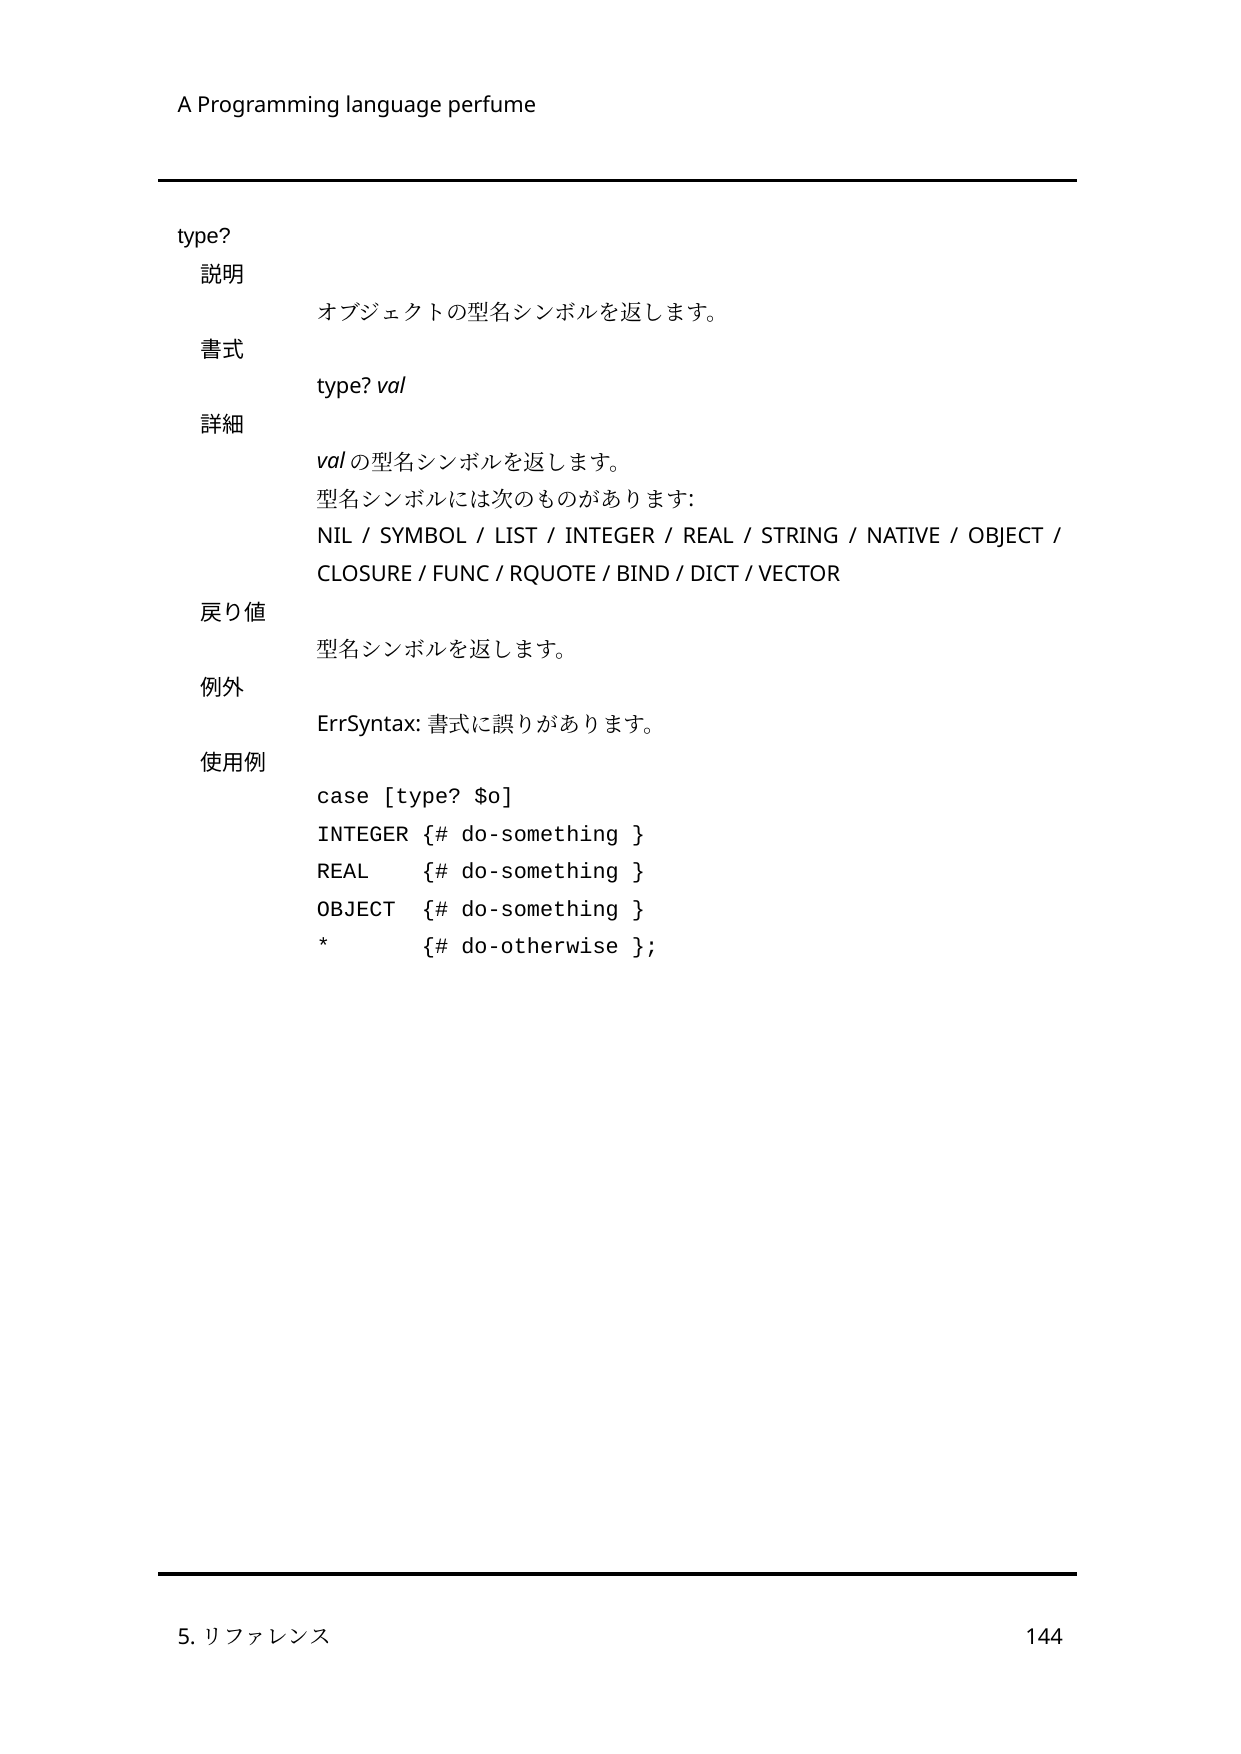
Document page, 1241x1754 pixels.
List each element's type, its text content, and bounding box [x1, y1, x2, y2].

table_cell case [type? $o] INTEGER {# do-something } REAL {# do-something } OBJECT {# do-something } * {# do-otherwise }; [317, 742, 1063, 967]
table_header 説明 [200, 254, 317, 329]
table_cell ErrSyntax: 書式に誤りがあります。 [317, 667, 1063, 742]
table_cell 戻り値 [200, 592, 317, 667]
table_cell valの型名シンボルを返します。 型名シンボルには次のものがあります: NIL / SYMBOL / LIST / INTEGER / REAL / STRING / NATIVE / OBJECT / CLOSURE / FUNC / RQUOTE / BIND / DICT / VECTOR [317, 404, 1063, 592]
table_cell 書式 [200, 329, 317, 404]
table_cell 例外 [200, 667, 317, 742]
table_cell 使用例 [200, 742, 317, 967]
subtitle type? [177, 217, 1063, 254]
table_header オブジェクトの型名シンボルを返します。 [317, 254, 1063, 329]
table_cell 詳細 [200, 404, 317, 592]
table_cell 型名シンボルを返します。 [317, 592, 1063, 667]
table_cell type? val [317, 329, 1063, 404]
